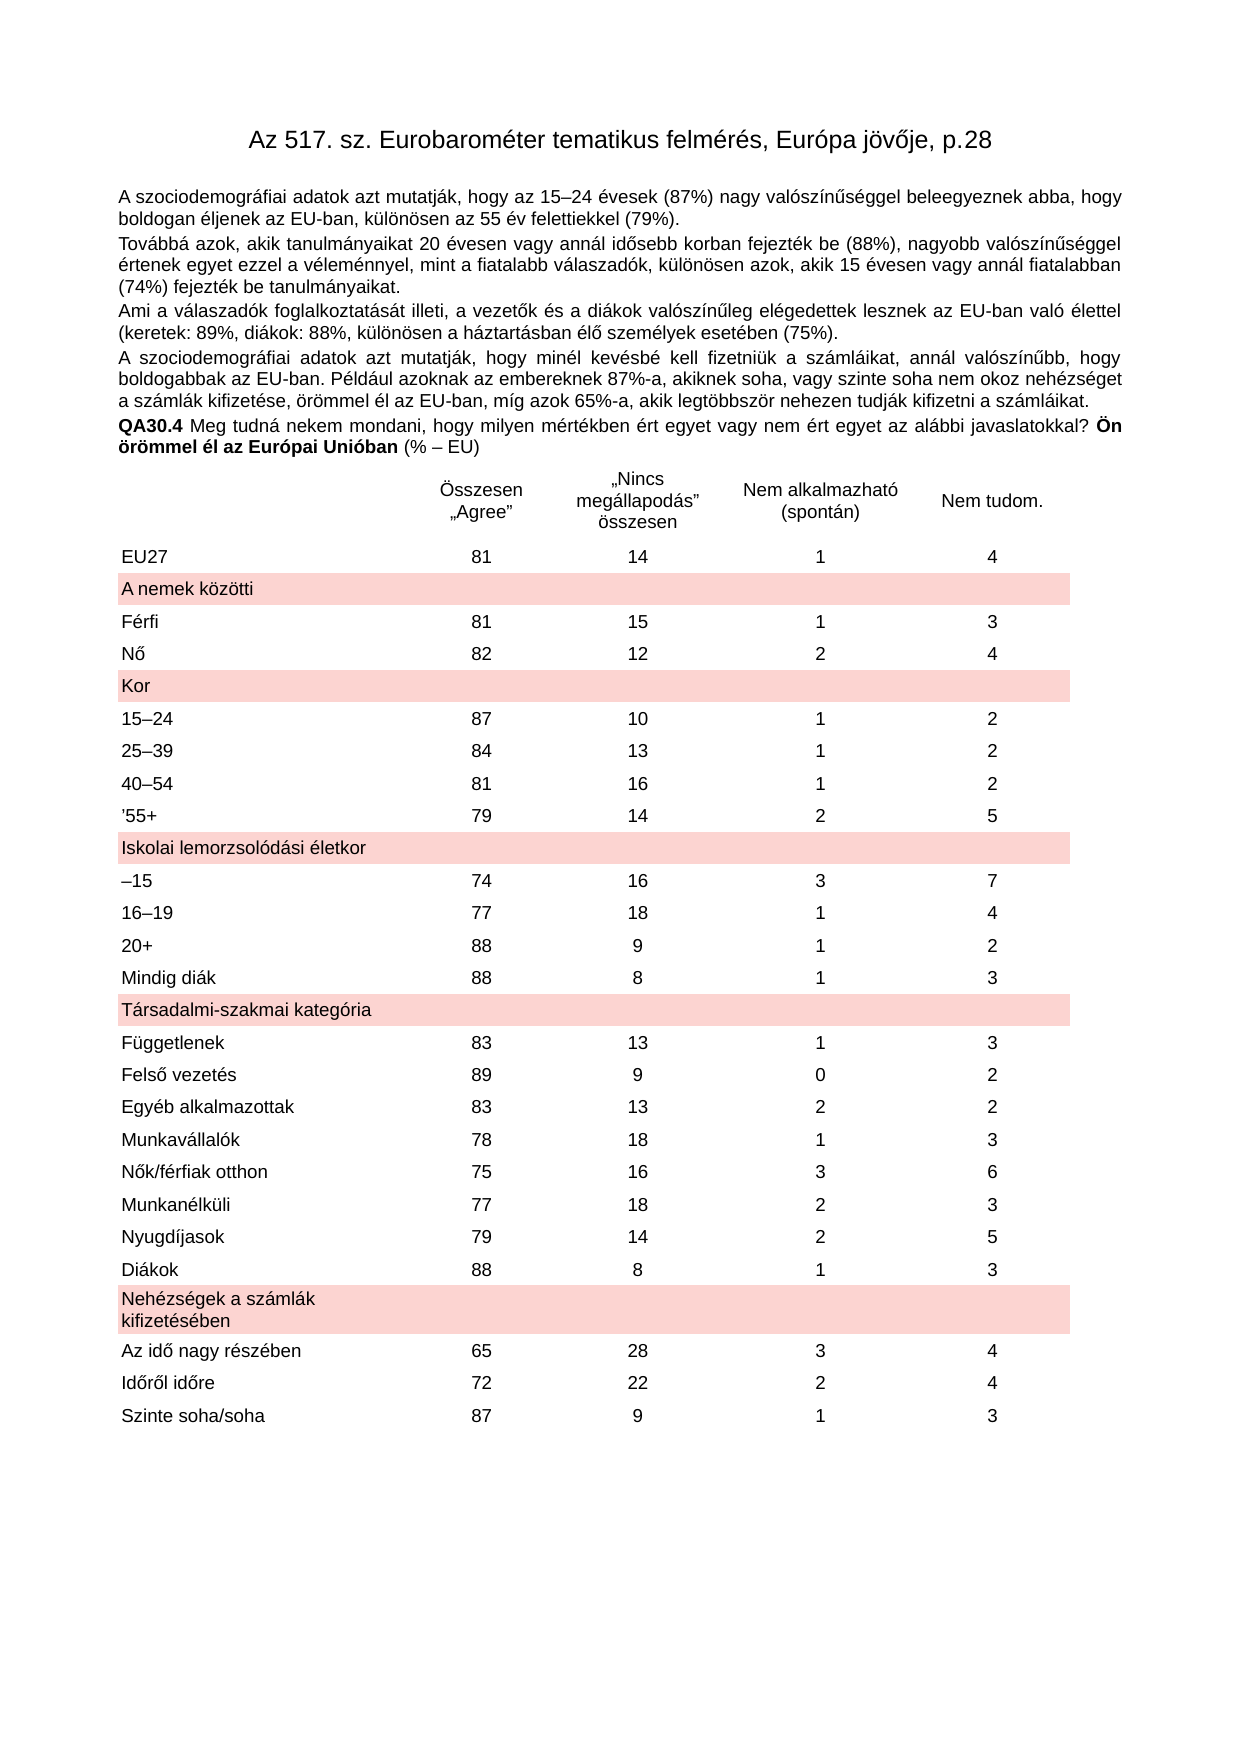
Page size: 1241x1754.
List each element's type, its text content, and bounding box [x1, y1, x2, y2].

table_cell 2 [726, 638, 915, 670]
table_cell 88 [413, 929, 549, 961]
table_cell 81 [413, 540, 549, 573]
table_cell 79 [413, 799, 549, 832]
table_cell [915, 1285, 1070, 1334]
table_cell 3 [915, 1253, 1070, 1285]
table_cell 77 [413, 897, 549, 929]
table_cell 8 [549, 1253, 726, 1285]
table_cell [549, 1285, 726, 1334]
table_cell 84 [413, 735, 549, 767]
table_cell 83 [413, 1026, 549, 1058]
table_cell 7 [915, 864, 1070, 897]
text QA30.4 Meg tudná nekem mondani, hogy milyen mértékben ért egyet vagy nem ért egyet az alábbi javaslatokkal? Ön örömmel él az Európai Unióban (% – EU) [118, 414, 1122, 458]
table_cell 15 [549, 605, 726, 637]
table_cell 2 [915, 702, 1070, 734]
table_cell Munkavállalók [118, 1123, 413, 1156]
table_cell 2 [915, 767, 1070, 799]
table_cell Az idő nagy részében [118, 1334, 413, 1367]
table_cell [413, 670, 549, 702]
table_cell 72 [413, 1367, 549, 1399]
table_cell 16 [549, 767, 726, 799]
table_cell 3 [915, 605, 1070, 637]
table_cell 65 [413, 1334, 549, 1367]
table_cell 74 [413, 864, 549, 897]
table_cell 4 [915, 540, 1070, 573]
table_cell Kor [118, 670, 413, 702]
table_cell 6 [915, 1156, 1070, 1188]
table_cell Függetlenek [118, 1026, 413, 1058]
table_cell Nők/férfiak otthon [118, 1156, 413, 1188]
table_cell Nyugdíjasok [118, 1221, 413, 1253]
table_cell 1 [726, 1026, 915, 1058]
table_cell Társadalmi-szakmai kategória [118, 994, 413, 1026]
table_cell 22 [549, 1367, 726, 1399]
table_cell [549, 994, 726, 1026]
table_cell 18 [549, 897, 726, 929]
table_cell 1 [726, 605, 915, 637]
table_cell 14 [549, 799, 726, 832]
table_cell 79 [413, 1221, 549, 1253]
table_cell 3 [726, 1334, 915, 1367]
table_cell Iskolai lemorzsolódási életkor [118, 832, 413, 864]
table_cell A nemek közötti [118, 573, 413, 605]
table_cell Munkanélküli [118, 1188, 413, 1221]
text A szociodemográfiai adatok azt mutatják, hogy minél kevésbé kell fizetniük a számláikat, annál valószínűbb, hogy boldogabbak az EU-ban. Például azoknak az embereknek 87%-a, akiknek soha, vagy szinte soha nem okoz nehézséget a számlák kifizetése, örömmel él az EU-ban, míg azok 65%-a, akik legtöbbször nehezen tudják kifizetni a számláikat. [118, 347, 1122, 411]
table_cell [726, 573, 915, 605]
table_cell 1 [726, 1253, 915, 1285]
table_cell 4 [915, 1367, 1070, 1399]
table_cell 3 [726, 864, 915, 897]
table_cell 1 [726, 929, 915, 961]
table_cell 13 [549, 1091, 726, 1123]
table_cell 3 [915, 961, 1070, 994]
table_header Nem tudom. [915, 461, 1070, 540]
table_cell 18 [549, 1188, 726, 1221]
table_cell Egyéb alkalmazottak [118, 1091, 413, 1123]
table_header [118, 461, 413, 540]
table_cell 3 [915, 1123, 1070, 1156]
table_cell 0 [726, 1059, 915, 1091]
table_cell [549, 573, 726, 605]
table_cell 89 [413, 1059, 549, 1091]
table_cell 8 [549, 961, 726, 994]
table_cell [915, 573, 1070, 605]
table_cell 81 [413, 767, 549, 799]
table_cell 5 [915, 1221, 1070, 1253]
table_cell 3 [915, 1026, 1070, 1058]
text Ami a válaszadók foglalkoztatását illeti, a vezetők és a diákok valószínűleg elégedettek lesznek az EU-ban való élettel (keretek: 89%, diákok: 88%, különösen a háztartásban élő személyek esetében (75%). [118, 300, 1122, 343]
table_cell EU27 [118, 540, 413, 573]
table_cell –15 [118, 864, 413, 897]
table_cell 2 [915, 735, 1070, 767]
table_cell 3 [915, 1399, 1070, 1431]
table_cell 87 [413, 1399, 549, 1431]
table_cell 4 [915, 638, 1070, 670]
table_cell 1 [726, 1399, 915, 1431]
table_cell 2 [915, 929, 1070, 961]
table_header Nem alkalmazható (spontán) [726, 461, 915, 540]
table_cell 2 [915, 1059, 1070, 1091]
table_cell 2 [726, 799, 915, 832]
table_cell [413, 832, 549, 864]
table_cell 10 [549, 702, 726, 734]
table_cell [549, 832, 726, 864]
table_cell [726, 994, 915, 1026]
table_cell 1 [726, 735, 915, 767]
table_cell Mindig diák [118, 961, 413, 994]
table_cell 20+ [118, 929, 413, 961]
table_cell 4 [915, 897, 1070, 929]
table_cell 83 [413, 1091, 549, 1123]
text Továbbá azok, akik tanulmányaikat 20 évesen vagy annál idősebb korban fejezték be (88%), nagyobb valószínűséggel értenek egyet ezzel a véleménnyel, mint a fiatalabb válaszadók, különösen azok, akik 15 évesen vagy annál fiatalabban (74%) fejezték be tanulmányaikat. [118, 232, 1122, 297]
table_cell 82 [413, 638, 549, 670]
table_cell 16 [549, 864, 726, 897]
table_cell [915, 994, 1070, 1026]
table_cell ’55+ [118, 799, 413, 832]
table_cell [915, 832, 1070, 864]
table_cell 77 [413, 1188, 549, 1221]
table_cell 1 [726, 702, 915, 734]
table_cell 18 [549, 1123, 726, 1156]
table_cell 1 [726, 540, 915, 573]
table_cell 12 [549, 638, 726, 670]
table_header Összesen „Agree” [413, 461, 549, 540]
table_cell Szinte soha/soha [118, 1399, 413, 1431]
table_cell 14 [549, 540, 726, 573]
table_cell 9 [549, 1399, 726, 1431]
table_cell [726, 832, 915, 864]
table_cell Férfi [118, 605, 413, 637]
table_cell 2 [915, 1091, 1070, 1123]
table_cell 75 [413, 1156, 549, 1188]
table_cell 13 [549, 735, 726, 767]
table_cell 3 [726, 1156, 915, 1188]
table_cell 14 [549, 1221, 726, 1253]
table_header „Nincs megállapodás” összesen [549, 461, 726, 540]
table_cell [915, 670, 1070, 702]
table_cell 1 [726, 1123, 915, 1156]
table_cell 28 [549, 1334, 726, 1367]
table_cell 40–54 [118, 767, 413, 799]
table_cell 9 [549, 1059, 726, 1091]
table_cell [726, 670, 915, 702]
table_cell 9 [549, 929, 726, 961]
table_cell 1 [726, 767, 915, 799]
table_cell 15–24 [118, 702, 413, 734]
table_cell 88 [413, 1253, 549, 1285]
table_cell 2 [726, 1367, 915, 1399]
table_cell 4 [915, 1334, 1070, 1367]
table_cell [726, 1285, 915, 1334]
table_cell 87 [413, 702, 549, 734]
table_cell 1 [726, 961, 915, 994]
table_cell 2 [726, 1221, 915, 1253]
table_cell 3 [915, 1188, 1070, 1221]
table_cell 2 [726, 1091, 915, 1123]
table_cell Nő [118, 638, 413, 670]
table_cell 2 [726, 1188, 915, 1221]
table_cell [413, 573, 549, 605]
table_cell Felső vezetés [118, 1059, 413, 1091]
text A szociodemográfiai adatok azt mutatják, hogy az 15–24 évesek (87%) nagy valószínűséggel beleegyeznek abba, hogy boldogan éljenek az EU-ban, különösen az 55 év felettiekkel (79%). [118, 186, 1122, 229]
table_cell 13 [549, 1026, 726, 1058]
table_cell 1 [726, 897, 915, 929]
table_cell [413, 994, 549, 1026]
table_cell [549, 670, 726, 702]
table_cell 16 [549, 1156, 726, 1188]
table_cell 16–19 [118, 897, 413, 929]
table_cell 81 [413, 605, 549, 637]
table_cell 5 [915, 799, 1070, 832]
table_cell Időről időre [118, 1367, 413, 1399]
table_cell Nehézségek a számlák kifizetésében [118, 1285, 413, 1334]
table_cell 88 [413, 961, 549, 994]
table_cell 25–39 [118, 735, 413, 767]
table_cell Diákok [118, 1253, 413, 1285]
table_cell [413, 1285, 549, 1334]
table_cell 78 [413, 1123, 549, 1156]
